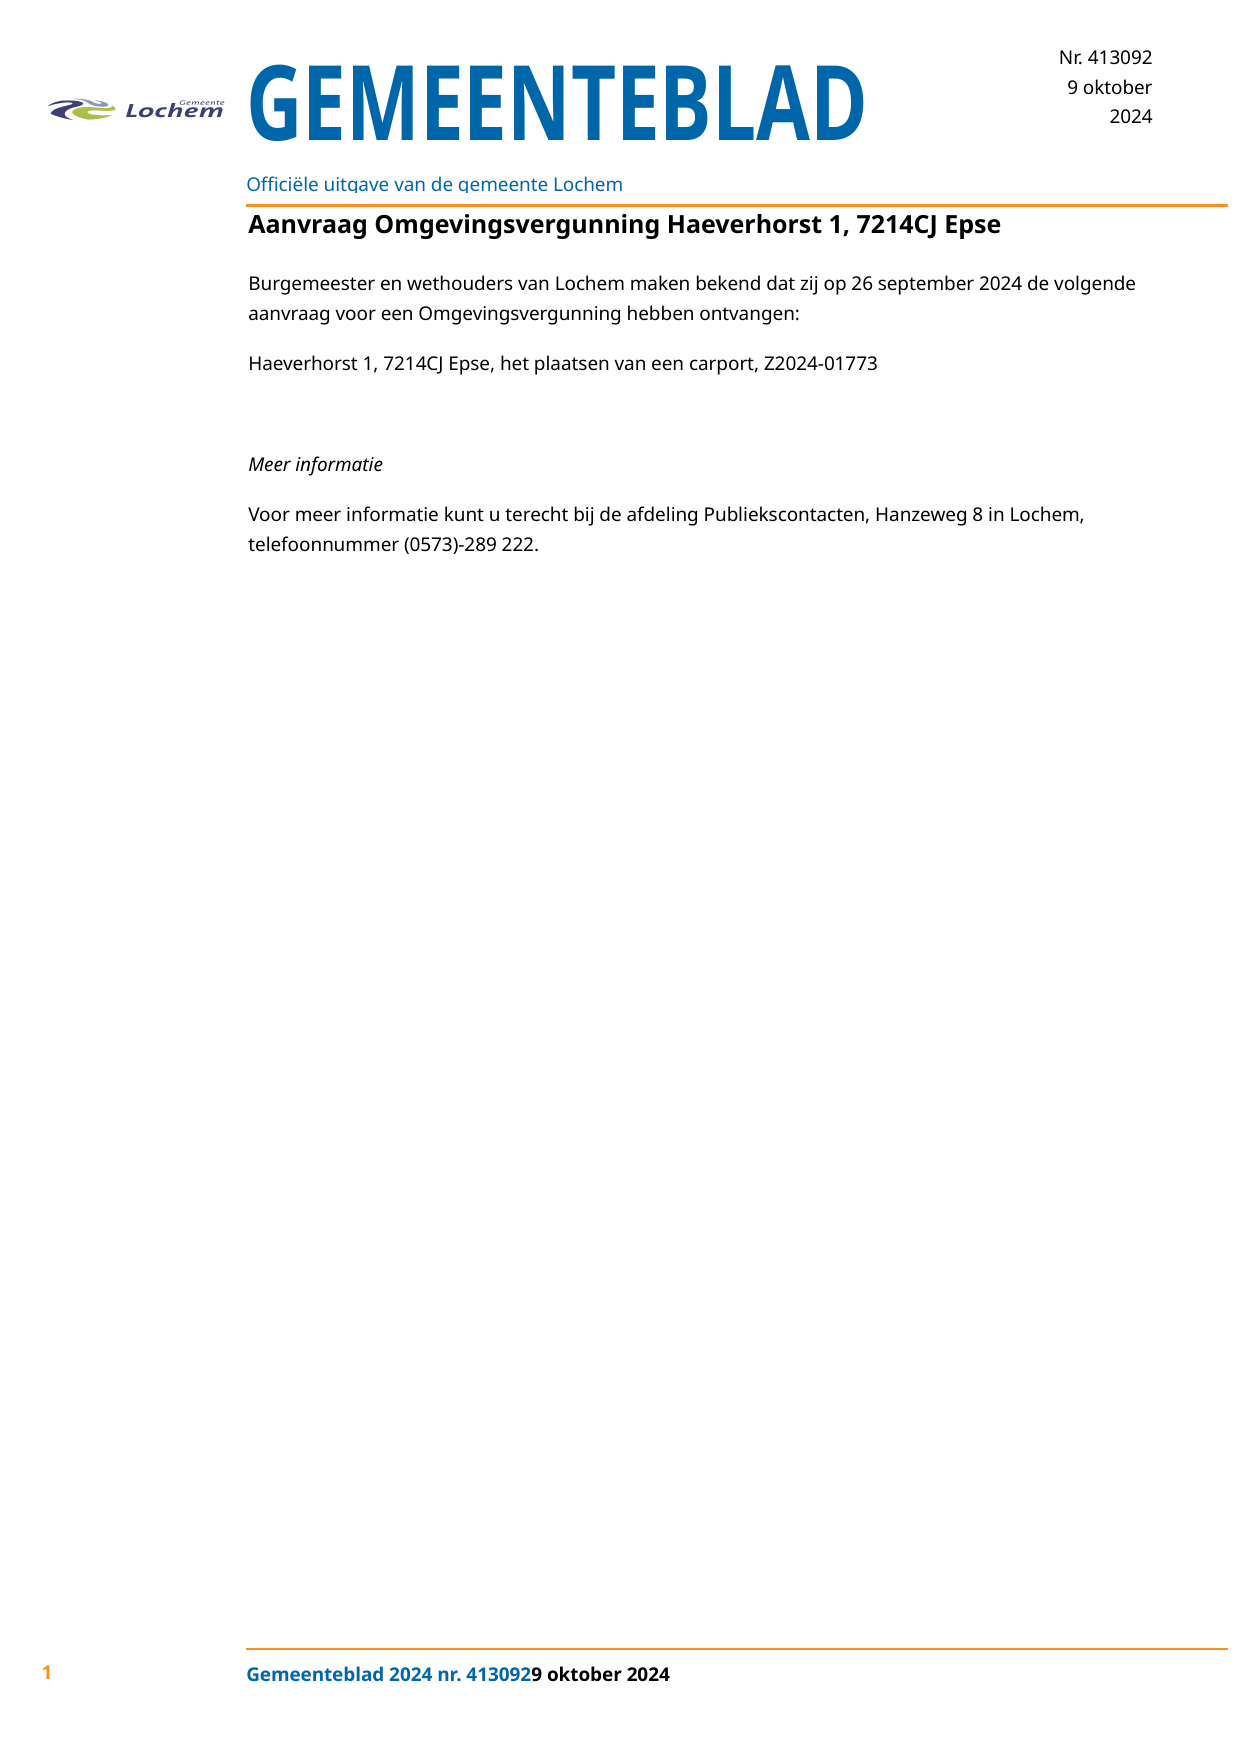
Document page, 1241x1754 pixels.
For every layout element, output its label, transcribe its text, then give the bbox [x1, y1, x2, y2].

text Burgemeester en wethouders van Lochem maken bekend dat zij op 26 september 2024 de volgende aanvraag voor een Omgevingsvergunning hebben ontvangen: [248, 270, 1152, 326]
text Haeverhorst 1, 7214CJ Epse, het plaatsen van een carport, Z2024-01773 [248, 350, 1152, 376]
picture [41, 47, 231, 172]
text Meer informatie [248, 451, 1152, 477]
text Voor meer informatie kunt u terecht bij de afdeling Publiekscontacten, Hanzeweg 8 in Lochem, telefoonnummer (0573)-289 222. [248, 502, 1152, 557]
text Aanvraag Omgevingsvergunning Haeverhorst 1, 7214CJ Epse [248, 207, 1152, 241]
